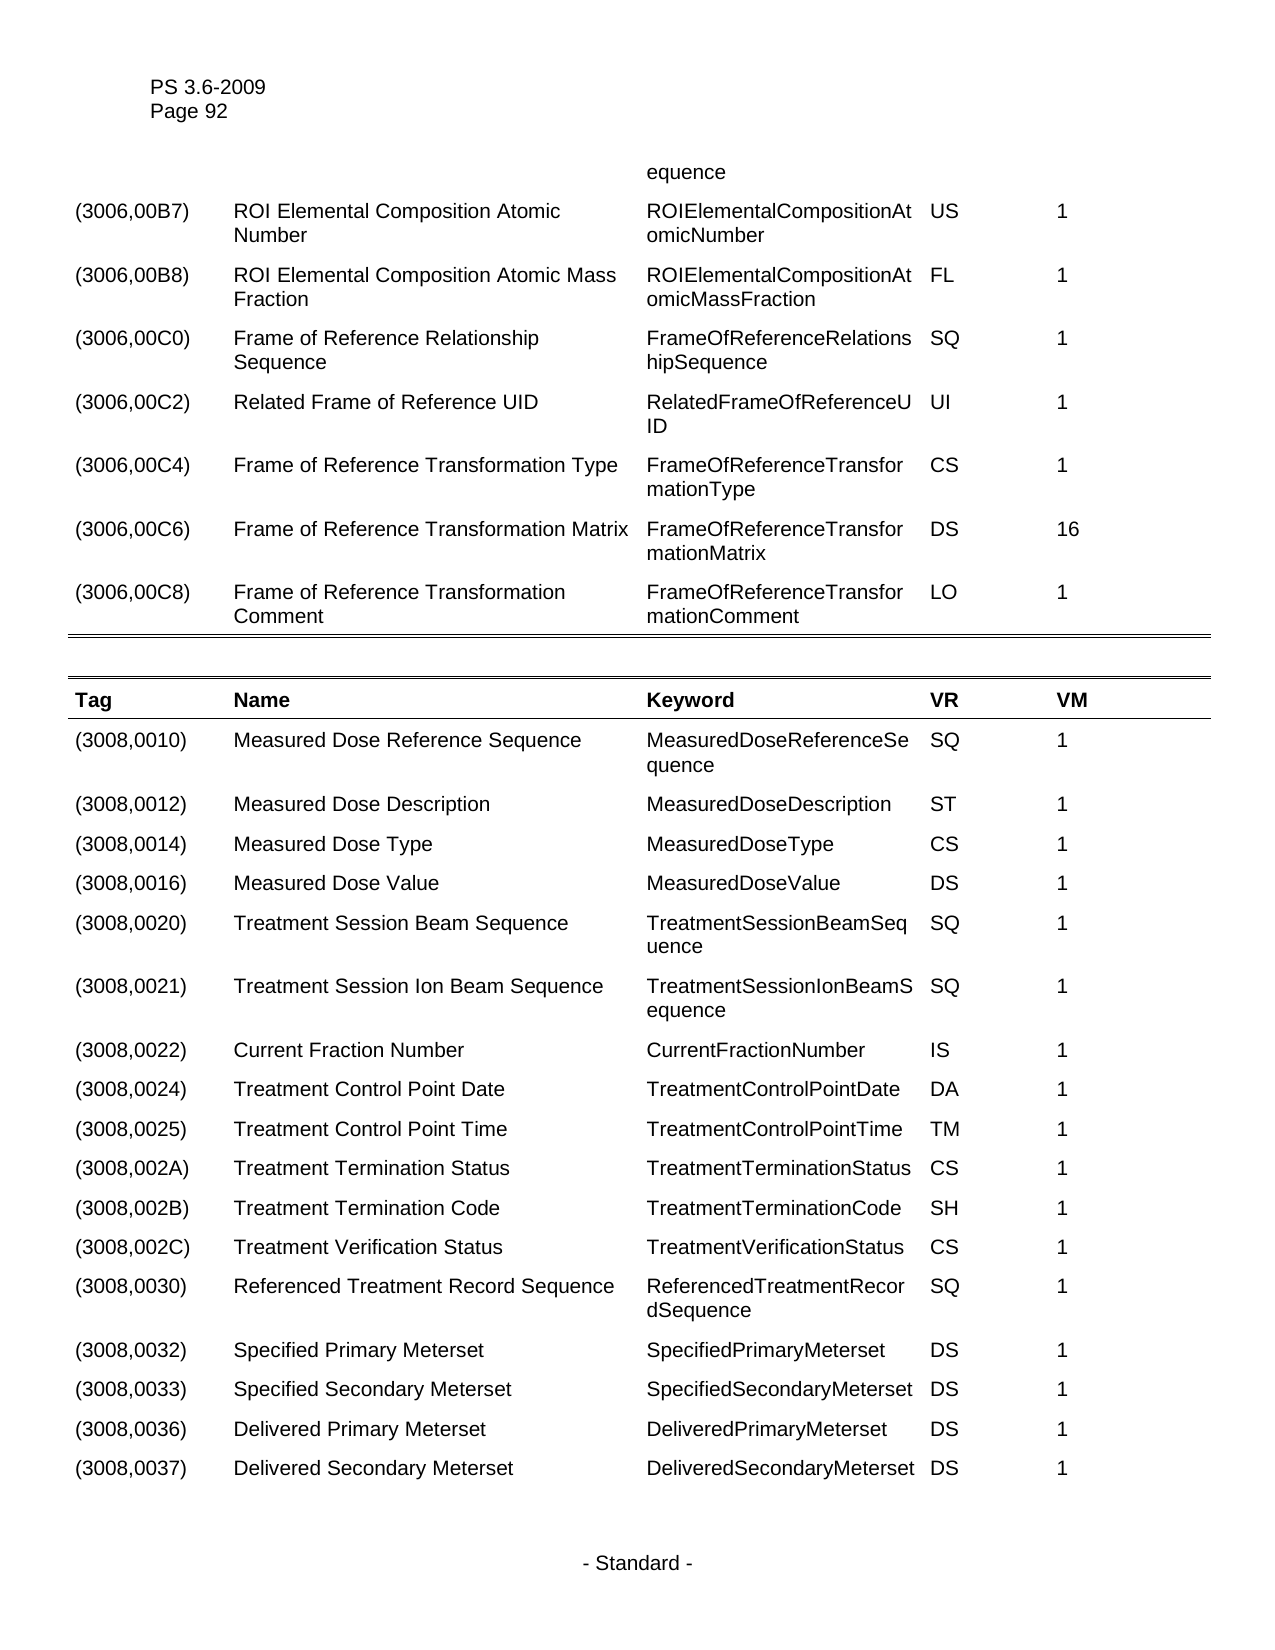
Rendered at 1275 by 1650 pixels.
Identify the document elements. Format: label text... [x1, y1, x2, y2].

table_cell (3008,0032) [68, 1328, 226, 1368]
table_cell TM [923, 1107, 1049, 1146]
table_cell Treatment Control Point Time [226, 1107, 639, 1146]
table_cell ReferencedTreatmentRecordSequence [639, 1265, 923, 1328]
table_cell VR [923, 679, 1049, 718]
table_cell (3006,00B7) [68, 190, 226, 253]
table_cell (3006,00C6) [68, 507, 226, 571]
table_cell [1116, 1186, 1211, 1225]
table_cell (3006,00B8) [68, 253, 226, 317]
table_cell DS [923, 507, 1049, 571]
table_cell [1116, 783, 1211, 822]
table_cell [1116, 901, 1211, 964]
table_cell TreatmentControlPointDate [639, 1068, 923, 1107]
table_cell DS [923, 1328, 1049, 1368]
table_cell TreatmentTerminationCode [639, 1186, 923, 1225]
table_cell Current Fraction Number [226, 1028, 639, 1067]
table_cell [1116, 253, 1211, 317]
table_cell ROIElementalCompositionAtomicMassFraction [639, 253, 923, 317]
table_cell (3006,00C0) [68, 317, 226, 380]
table_cell [1049, 638, 1116, 676]
table_cell DS [923, 1407, 1049, 1447]
table_cell 1 [1049, 901, 1116, 964]
table_cell [1116, 507, 1211, 571]
table_cell SQ [923, 1265, 1049, 1328]
table_cell Frame of Reference Transformation Type [226, 444, 639, 507]
table_cell MeasuredDoseValue [639, 861, 923, 901]
table_cell (3008,002A) [68, 1146, 226, 1186]
table_cell 1 [1049, 964, 1116, 1028]
table_cell Treatment Control Point Date [226, 1068, 639, 1107]
table_cell 1 [1049, 1265, 1116, 1328]
table_cell (3006,00C4) [68, 444, 226, 507]
table_cell 1 [1049, 1447, 1116, 1486]
table_cell Keyword [639, 679, 923, 718]
table_cell Treatment Session Beam Sequence [226, 901, 639, 964]
table_cell ROIElementalCompositionAtomicNumber [639, 190, 923, 253]
table_cell 1 [1049, 822, 1116, 861]
table_cell ST [923, 783, 1049, 822]
table_cell 1 [1049, 444, 1116, 507]
table_cell Frame of Reference Transformation Comment [226, 571, 639, 634]
table_cell [1116, 861, 1211, 901]
table_cell equence [639, 150, 923, 189]
table_cell (3006,00C8) [68, 571, 226, 634]
table_cell (3008,0022) [68, 1028, 226, 1067]
table_cell [1116, 1368, 1211, 1407]
table_cell (3008,0030) [68, 1265, 226, 1328]
table_cell 1 [1049, 1407, 1116, 1447]
table_cell 1 [1049, 1068, 1116, 1107]
table_cell TreatmentVerificationStatus [639, 1225, 923, 1265]
table_cell DS [923, 861, 1049, 901]
table_cell RelatedFrameOfReferenceUID [639, 380, 923, 444]
table_cell TreatmentControlPointTime [639, 1107, 923, 1146]
table_cell [1116, 571, 1211, 634]
table_cell 1 [1049, 1028, 1116, 1067]
table_cell LO [923, 571, 1049, 634]
table_cell (3008,0025) [68, 1107, 226, 1146]
table_cell 1 [1049, 1146, 1116, 1186]
table_cell [639, 638, 923, 676]
table_cell MeasuredDoseReferenceSequence [639, 719, 923, 782]
table_cell DA [923, 1068, 1049, 1107]
table_cell UI [923, 380, 1049, 444]
table_cell MeasuredDoseType [639, 822, 923, 861]
table_cell Tag [68, 679, 226, 718]
table_cell 1 [1049, 380, 1116, 444]
table_cell [1116, 1028, 1211, 1067]
table_cell (3008,0021) [68, 964, 226, 1028]
table_cell CurrentFractionNumber [639, 1028, 923, 1067]
table_cell Related Frame of Reference UID [226, 380, 639, 444]
table_cell (3008,0012) [68, 783, 226, 822]
table_cell (3008,002B) [68, 1186, 226, 1225]
table_cell FrameOfReferenceRelationshipSequence [639, 317, 923, 380]
table_cell SpecifiedPrimaryMeterset [639, 1328, 923, 1368]
table_cell TreatmentSessionIonBeamSequence [639, 964, 923, 1028]
table_cell (3008,0037) [68, 1447, 226, 1486]
table_cell (3008,0036) [68, 1407, 226, 1447]
table_cell 1 [1049, 1225, 1116, 1265]
table_cell (3008,0014) [68, 822, 226, 861]
table_cell [1116, 1107, 1211, 1146]
table_cell Measured Dose Reference Sequence [226, 719, 639, 782]
table_cell DS [923, 1368, 1049, 1407]
table_cell IS [923, 1028, 1049, 1067]
table_cell (3008,0033) [68, 1368, 226, 1407]
table_cell Specified Secondary Meterset [226, 1368, 639, 1407]
table_cell FrameOfReferenceTransformationComment [639, 571, 923, 634]
table_cell [1116, 150, 1211, 189]
table_cell [1116, 1225, 1211, 1265]
table_cell Frame of Reference Relationship Sequence [226, 317, 639, 380]
table_cell [1116, 638, 1211, 676]
table_cell VM [1049, 679, 1116, 718]
table_cell SQ [923, 964, 1049, 1028]
table_cell [226, 150, 639, 189]
table_cell Name [226, 679, 639, 718]
table_cell [1116, 679, 1211, 718]
table_cell [68, 150, 226, 189]
table_cell (3008,0016) [68, 861, 226, 901]
table_cell (3008,0024) [68, 1068, 226, 1107]
table_cell 1 [1049, 1107, 1116, 1146]
table_cell FL [923, 253, 1049, 317]
table_cell [1116, 190, 1211, 253]
table_cell [1116, 1068, 1211, 1107]
table_cell SQ [923, 317, 1049, 380]
table_cell 1 [1049, 317, 1116, 380]
table_cell CS [923, 1225, 1049, 1265]
table_cell Referenced Treatment Record Sequence [226, 1265, 639, 1328]
table_cell Treatment Session Ion Beam Sequence [226, 964, 639, 1028]
table_cell [923, 638, 1049, 676]
table_cell FrameOfReferenceTransformationMatrix [639, 507, 923, 571]
table_cell TreatmentSessionBeamSequence [639, 901, 923, 964]
table_cell [226, 638, 639, 676]
table_cell [1116, 1328, 1211, 1368]
table_cell Treatment Verification Status [226, 1225, 639, 1265]
table_cell Treatment Termination Code [226, 1186, 639, 1225]
table_cell US [923, 190, 1049, 253]
table_cell DS [923, 1447, 1049, 1486]
table_cell Measured Dose Description [226, 783, 639, 822]
table_cell (3008,0010) [68, 719, 226, 782]
table_cell CS [923, 1146, 1049, 1186]
table_cell 1 [1049, 571, 1116, 634]
table_cell 1 [1049, 783, 1116, 822]
table_cell [1116, 719, 1211, 782]
table_cell [1116, 1407, 1211, 1447]
table_cell SQ [923, 719, 1049, 782]
table_cell (3008,002C) [68, 1225, 226, 1265]
table_cell TreatmentTerminationStatus [639, 1146, 923, 1186]
table_cell CS [923, 444, 1049, 507]
table_cell Measured Dose Value [226, 861, 639, 901]
table_cell [923, 150, 1049, 189]
table_cell 1 [1049, 190, 1116, 253]
table_cell 1 [1049, 719, 1116, 782]
table_cell [1116, 444, 1211, 507]
table_cell DeliveredPrimaryMeterset [639, 1407, 923, 1447]
table_cell 1 [1049, 1186, 1116, 1225]
table_cell 1 [1049, 861, 1116, 901]
table_cell CS [923, 822, 1049, 861]
table_cell Measured Dose Type [226, 822, 639, 861]
table_cell DeliveredSecondaryMeterset [639, 1447, 923, 1486]
table_cell Frame of Reference Transformation Matrix [226, 507, 639, 571]
table_cell SH [923, 1186, 1049, 1225]
table_cell SQ [923, 901, 1049, 964]
table_cell [1049, 150, 1116, 189]
table_cell Specified Primary Meterset [226, 1328, 639, 1368]
table_cell ROI Elemental Composition Atomic Number [226, 190, 639, 253]
table_cell Treatment Termination Status [226, 1146, 639, 1186]
table_cell SpecifiedSecondaryMeterset [639, 1368, 923, 1407]
table_cell 16 [1049, 507, 1116, 571]
table_cell FrameOfReferenceTransformationType [639, 444, 923, 507]
table_cell (3008,0020) [68, 901, 226, 964]
table_cell [1116, 822, 1211, 861]
table_cell [1116, 964, 1211, 1028]
table_cell Delivered Secondary Meterset [226, 1447, 639, 1486]
table_cell 1 [1049, 1368, 1116, 1407]
table_cell [1116, 317, 1211, 380]
table_cell [1116, 1146, 1211, 1186]
table_cell [1116, 1265, 1211, 1328]
table_cell 1 [1049, 253, 1116, 317]
table_cell [68, 638, 226, 676]
table_cell MeasuredDoseDescription [639, 783, 923, 822]
table_cell ROI Elemental Composition Atomic Mass Fraction [226, 253, 639, 317]
table_cell [1116, 1447, 1211, 1486]
table_cell (3006,00C2) [68, 380, 226, 444]
table_cell Delivered Primary Meterset [226, 1407, 639, 1447]
table_cell 1 [1049, 1328, 1116, 1368]
table_cell [1116, 380, 1211, 444]
